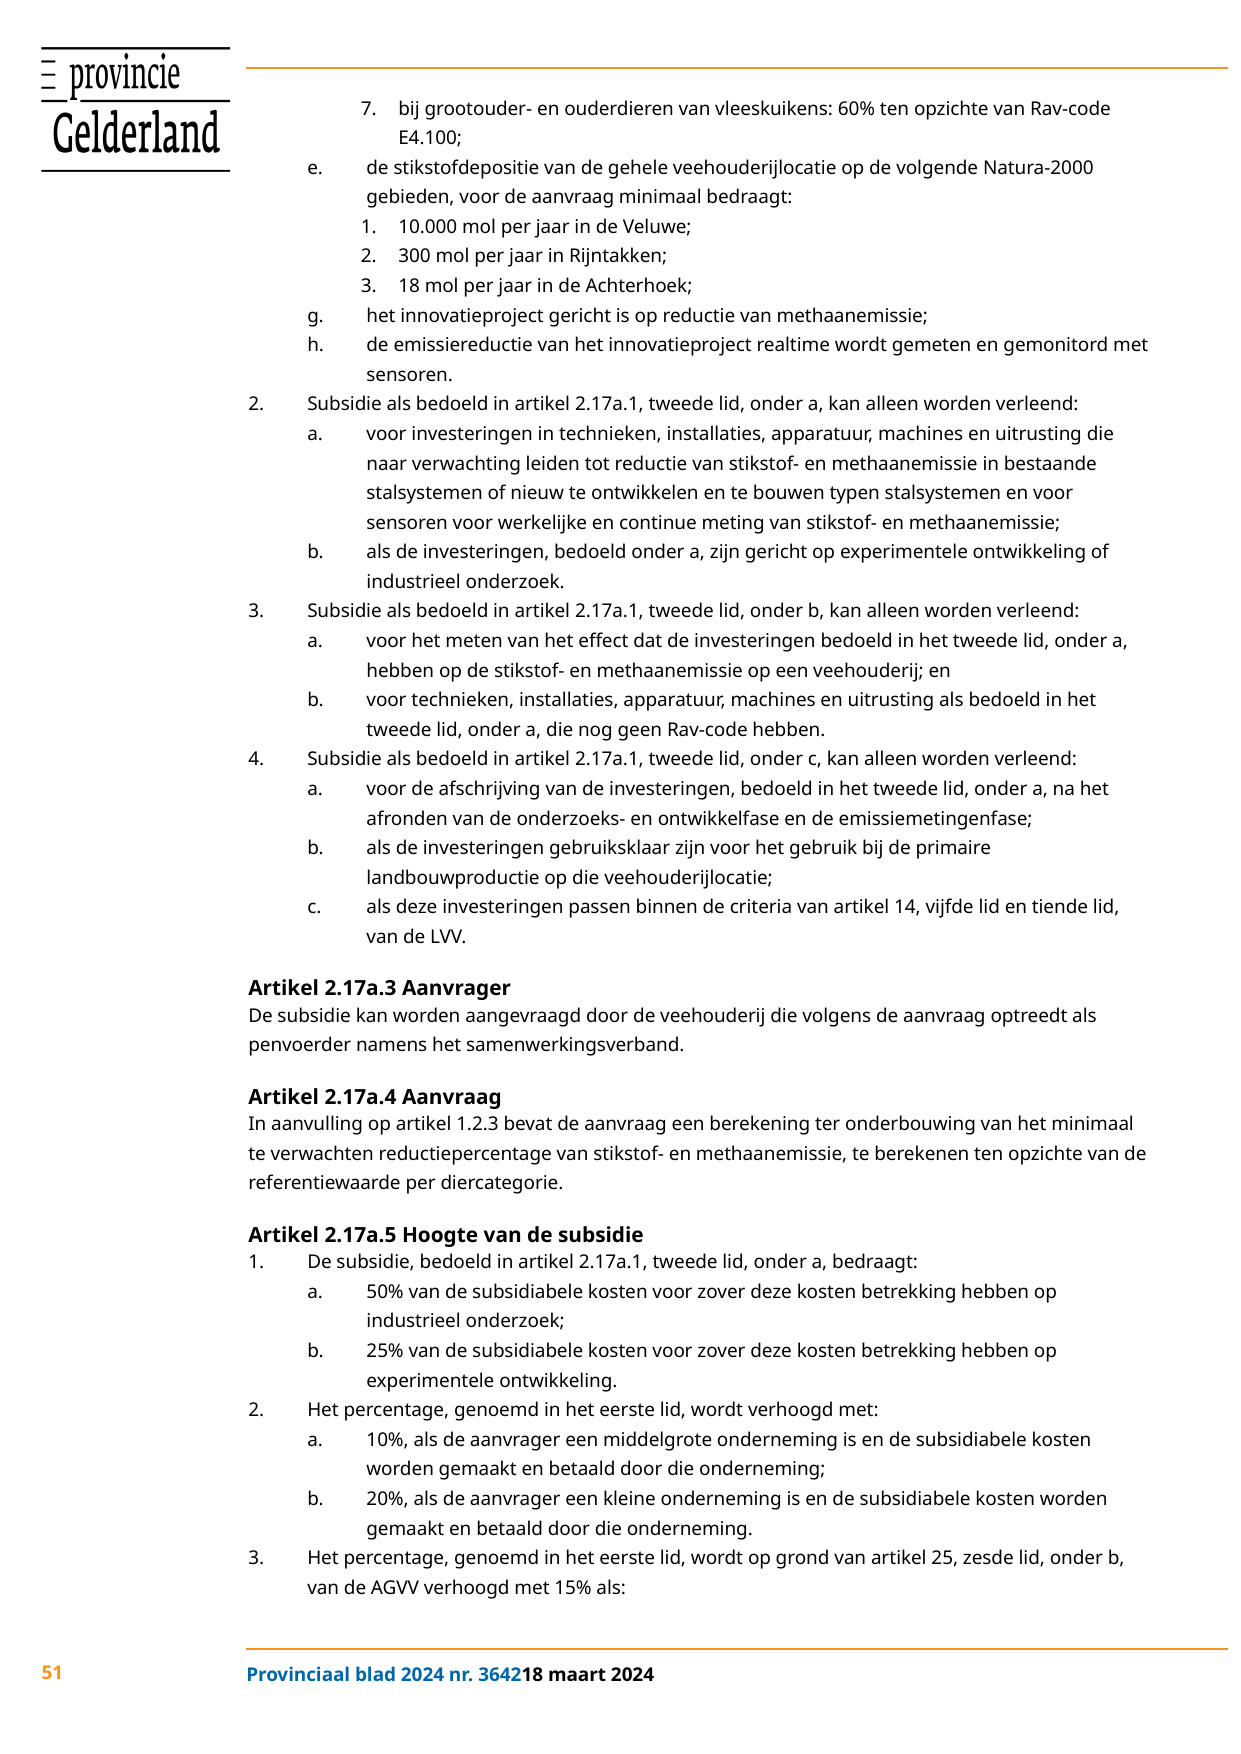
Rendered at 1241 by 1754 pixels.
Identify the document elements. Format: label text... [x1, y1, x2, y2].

text In aanvulling op artikel 1.2.3 bevat de aanvraag een berekening ter onderbouwing van het minimaal te verwachten reductiepercentage van stikstof- en methaanemissie, te berekenen ten opzichte van de referentiewaarde per diercategorie. [248, 1110, 1152, 1195]
list 18 mol per jaar in de Achterhoek; [361, 272, 1152, 298]
list 50% van de subsidiabele kosten voor zover deze kosten betrekking hebben op industrieel onderzoek; [307, 1278, 1152, 1333]
list de emissiereductie van het innovatieproject realtime wordt gemeten en gemonitord met sensoren. [307, 331, 1152, 387]
list voor de afschrijving van de investeringen, bedoeld in het tweede lid, onder a, na het afronden van de onderzoeks- en ontwikkelfase en de emissiemetingenfase; [307, 775, 1152, 831]
list de stikstofdepositie van de gehele veehouderijlocatie op de volgende Natura-2000 gebieden, voor de aanvraag minimaal bedraagt: [307, 154, 1152, 209]
list voor investeringen in technieken, installaties, apparatuur, machines en uitrusting die naar verwachting leiden tot reductie van stikstof- en methaanemissie in bestaande stalsystemen of nieuw te ontwikkelen en te bouwen typen stalsystemen en voor sensoren voor werkelijke en continue meting van stikstof- en methaanemissie; [307, 420, 1152, 535]
list bij grootouder- en ouderdieren van vleeskuikens: 60% ten opzichte van Rav-code E4.100; [361, 95, 1152, 150]
list 10%, als de aanvrager een middelgrote onderneming is en de subsidiabele kosten worden gemaakt en betaald door die onderneming; [307, 1426, 1152, 1481]
list Subsidie als bedoeld in artikel 2.17a.1, tweede lid, onder b, kan alleen worden verleend: [248, 598, 1152, 623]
text Artikel 2.17a.5 Hoogte van de subsidie [248, 1220, 1152, 1248]
list 10.000 mol per jaar in de Veluwe; [361, 213, 1152, 239]
text Artikel 2.17a.3 Aanvrager [248, 973, 1152, 1002]
list Het percentage, genoemd in het eerste lid, wordt verhoogd met: [248, 1396, 1152, 1422]
text De subsidie kan worden aangevraagd door de veehouderij die volgens de aanvraag optreedt als penvoerder namens het samenwerkingsverband. [248, 1002, 1152, 1057]
list het innovatieproject gericht is op reductie van methaanemissie; [307, 302, 1152, 328]
list als de investeringen gebruiksklaar zijn voor het gebruik bij de primaire landbouwproductie op die veehouderijlocatie; [307, 834, 1152, 890]
list Subsidie als bedoeld in artikel 2.17a.1, tweede lid, onder c, kan alleen worden verleend: [248, 746, 1152, 771]
list als de investeringen, bedoeld onder a, zijn gericht op experimentele ontwikkeling of industrieel onderzoek. [307, 538, 1152, 594]
list Subsidie als bedoeld in artikel 2.17a.1, tweede lid, onder a, kan alleen worden verleend: [248, 391, 1152, 416]
list 20%, als de aanvrager een kleine onderneming is en de subsidiabele kosten worden gemaakt en betaald door die onderneming. [307, 1485, 1152, 1540]
list voor het meten van het effect dat de investeringen bedoeld in het tweede lid, onder a, hebben op de stikstof- en methaanemissie op een veehouderij; en [307, 627, 1152, 683]
list voor technieken, installaties, apparatuur, machines en uitrusting als bedoeld in het tweede lid, onder a, die nog geen Rav-code hebben. [307, 686, 1152, 742]
list De subsidie, bedoeld in artikel 2.17a.1, tweede lid, onder a, bedraagt: [248, 1248, 1152, 1274]
list 300 mol per jaar in Rijntakken; [361, 243, 1152, 268]
list Het percentage, genoemd in het eerste lid, wordt op grond van artikel 25, zesde lid, onder b, van de AGVV verhoogd met 15% als: [248, 1544, 1152, 1599]
list 25% van de subsidiabele kosten voor zover deze kosten betrekking hebben op experimentele ontwikkeling. [307, 1337, 1152, 1392]
list als deze investeringen passen binnen de criteria van artikel 14, vijfde lid en tiende lid, van de LVV. [307, 893, 1152, 949]
picture [41, 47, 231, 172]
text Artikel 2.17a.4 Aanvraag [248, 1082, 1152, 1110]
